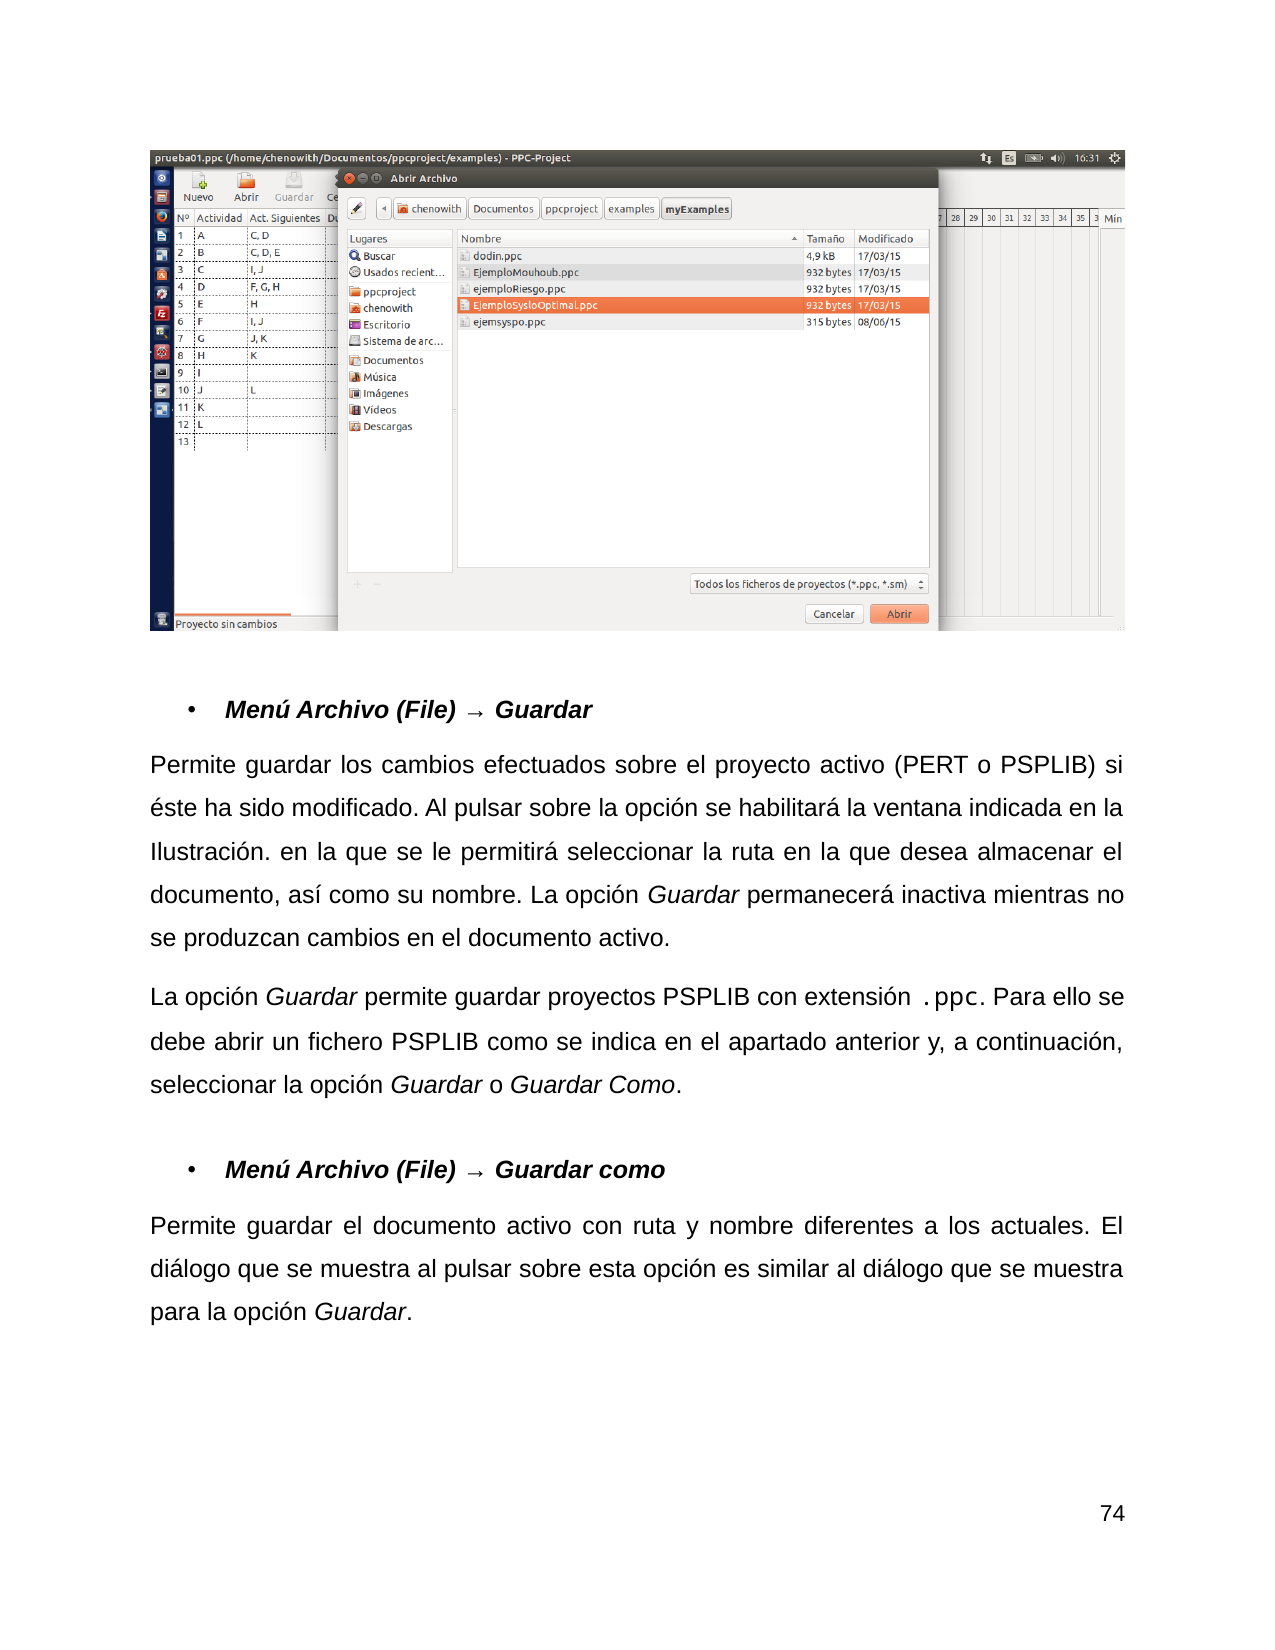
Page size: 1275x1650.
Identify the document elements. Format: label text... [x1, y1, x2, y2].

picture [150, 150, 1125, 631]
list Menú Archivo (File) → Guardar como [187, 1156, 1125, 1184]
list Menú Archivo (File) → Guardar [187, 694, 1125, 723]
text La opción Guardar permite guardar proyectos PSPLIB con extensión .ppc. Para ello se debe abrir un fichero PSPLIB como se indica en el apartado anterior y, a continuación, seleccionar la opción Guardar o Guardar Como. [150, 978, 1125, 1098]
text Permite guardar el documento activo con ruta y nombre diferentes a los actuales. El diálogo que se muestra al pulsar sobre esta opción es similar al diálogo que se muestra para la opción Guardar. [150, 1211, 1125, 1326]
text Permite guardar los cambios efectuados sobre el proyecto activo (PERT o PSPLIB) si éste ha sido modificado. Al pulsar sobre la opción se habilitará la ventana indicada en la Ilustración. en la que se le permitirá seleccionar la ruta en la que desea almacenar el documento, así como su nombre. La opción Guardar permanecerá inactiva mientras no se produzcan cambios en el documento activo. [150, 750, 1125, 951]
